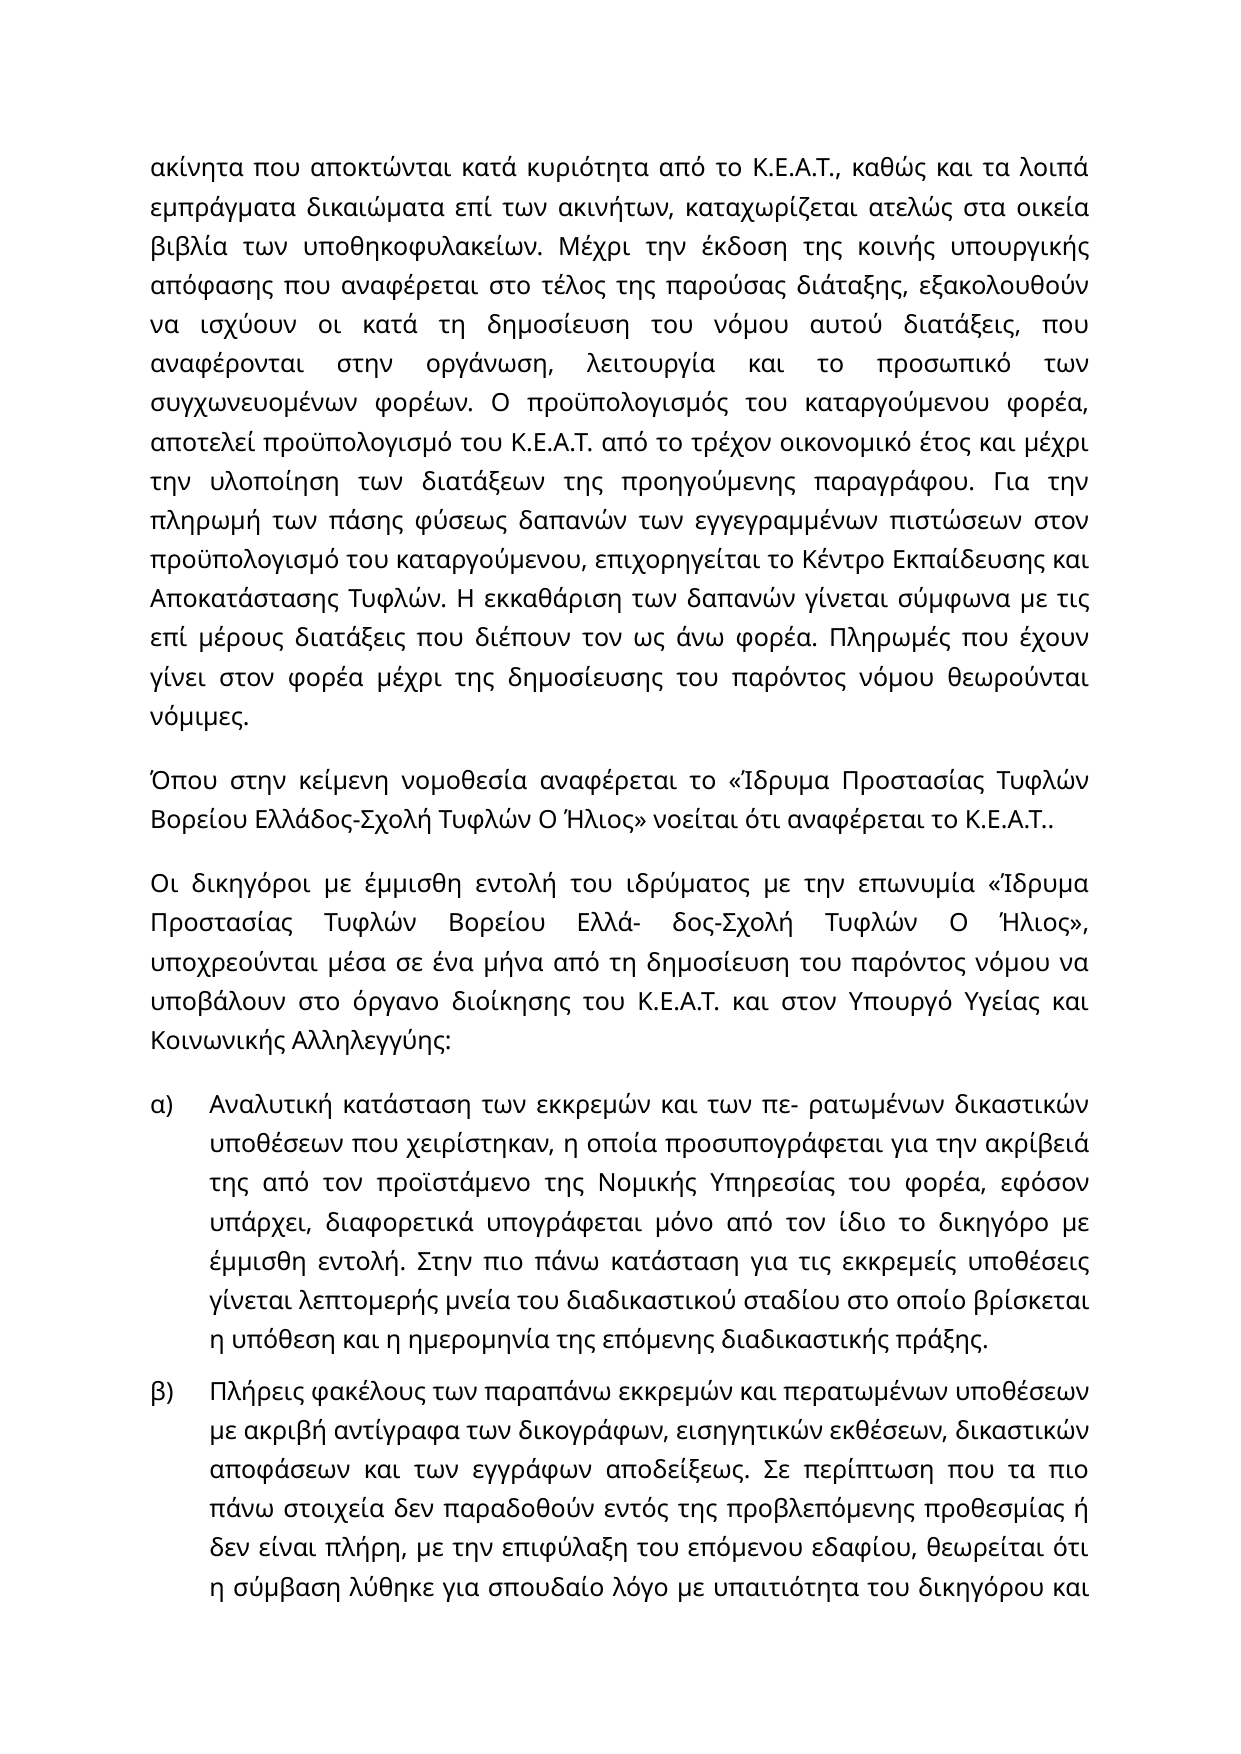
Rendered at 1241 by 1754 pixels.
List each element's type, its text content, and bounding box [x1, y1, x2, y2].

text Όπου στην κείμενη νομοθεσία αναφέρεται το «Ίδρυμα Προστασίας Τυφλών Βορείου Ελλάδος-Σχολή Τυφλών Ο Ήλιος» νοείται ότι αναφέρεται το Κ.Ε.Α.Τ.. [150, 762, 1090, 836]
text ακίνητα που αποκτώνται κατά κυριότητα από το Κ.Ε.Α.Τ., καθώς και τα λοιπά εμπράγματα δικαιώματα επί των ακινήτων, καταχωρίζεται ατελώς στα οικεία βιβλία των υποθηκοφυλακείων. Μέχρι την έκδοση της κοινής υπουργικής απόφασης που αναφέρεται στο τέλος της παρούσας διάταξης, εξακολουθούν να ισχύουν οι κατά τη δημοσίευση του νόμου αυτού διατάξεις, που αναφέρονται στην οργάνωση, λειτουργία και το προσωπικό των συγχωνευομένων φορέων. Ο προϋπολογισμός του καταργούμενου φορέα, αποτελεί προϋπολογισμό του Κ.Ε.Α.Τ. από το τρέχον οικονομικό έτος και μέχρι την υλοποίηση των διατάξεων της προηγούμενης παραγράφου. Για την πληρωμή των πάσης φύσεως δαπανών των εγγεγραμμένων πιστώσεων στον προϋπολογισμό του καταργούμενου, επιχορηγείται το Κέντρο Εκπαίδευσης και Αποκατάστασης Τυφλών. Η εκκαθάριση των δαπανών γίνεται σύμφωνα με τις επί μέρους διατάξεις που διέπουν τον ως άνω φορέα. Πληρωμές που έχουν γίνει στον φορέα μέχρι της δημοσίευσης του παρόντος νόμου θεωρούνται νόμιμες. [150, 150, 1090, 732]
text Οι δικηγόροι με έμμισθη εντολή του ιδρύματος με την επωνυμία «Ίδρυμα Προστασίας Τυφλών Βορείου Ελλά- δος-Σχολή Τυφλών Ο Ήλιος», υποχρεούνται μέσα σε ένα μήνα από τη δημοσίευση του παρόντος νόμου να υποβάλουν στο όργανο διοίκησης του Κ.Ε.Α.Τ. και στον Υπουργό Υγείας και Κοινωνικής Αλληλεγγύης: [150, 866, 1090, 1057]
list β) Πλήρεις φακέλους των παραπάνω εκκρεμών και περατωμένων υποθέσεων με ακριβή αντίγραφα των δικογράφων, εισηγητικών εκθέσεων, δικαστικών αποφάσεων και των εγγράφων αποδείξεως. Σε περίπτωση που τα πιο πάνω στοιχεία δεν παραδοθούν εντός της προβλεπόμενης προθεσμίας ή δεν είναι πλήρη, με την επιφύλαξη του επόμενου εδαφίου, θεωρείται ότι η σύμβαση λύθηκε για σπουδαίο λόγο με υπαιτιότητα του δικηγόρου και [150, 1373, 1090, 1603]
list α) Αναλυτική κατάσταση των εκκρεμών και των πε- ρατωμένων δικαστικών υποθέσεων που χειρίστηκαν, η οποία προσυπογράφεται για την ακρίβειά της από τον προϊστάμενο της Νομικής Υπηρεσίας του φορέα, εφόσον υπάρχει, διαφορετικά υπογράφεται μόνο από τον ίδιο το δικηγόρο με έμμισθη εντολή. Στην πιο πάνω κατάσταση για τις εκκρεμείς υποθέσεις γίνεται λεπτομερής μνεία του διαδικαστικού σταδίου στο οποίο βρίσκεται η υπόθεση και η ημερομηνία της επόμενης διαδικαστικής πράξης. [150, 1087, 1090, 1356]
